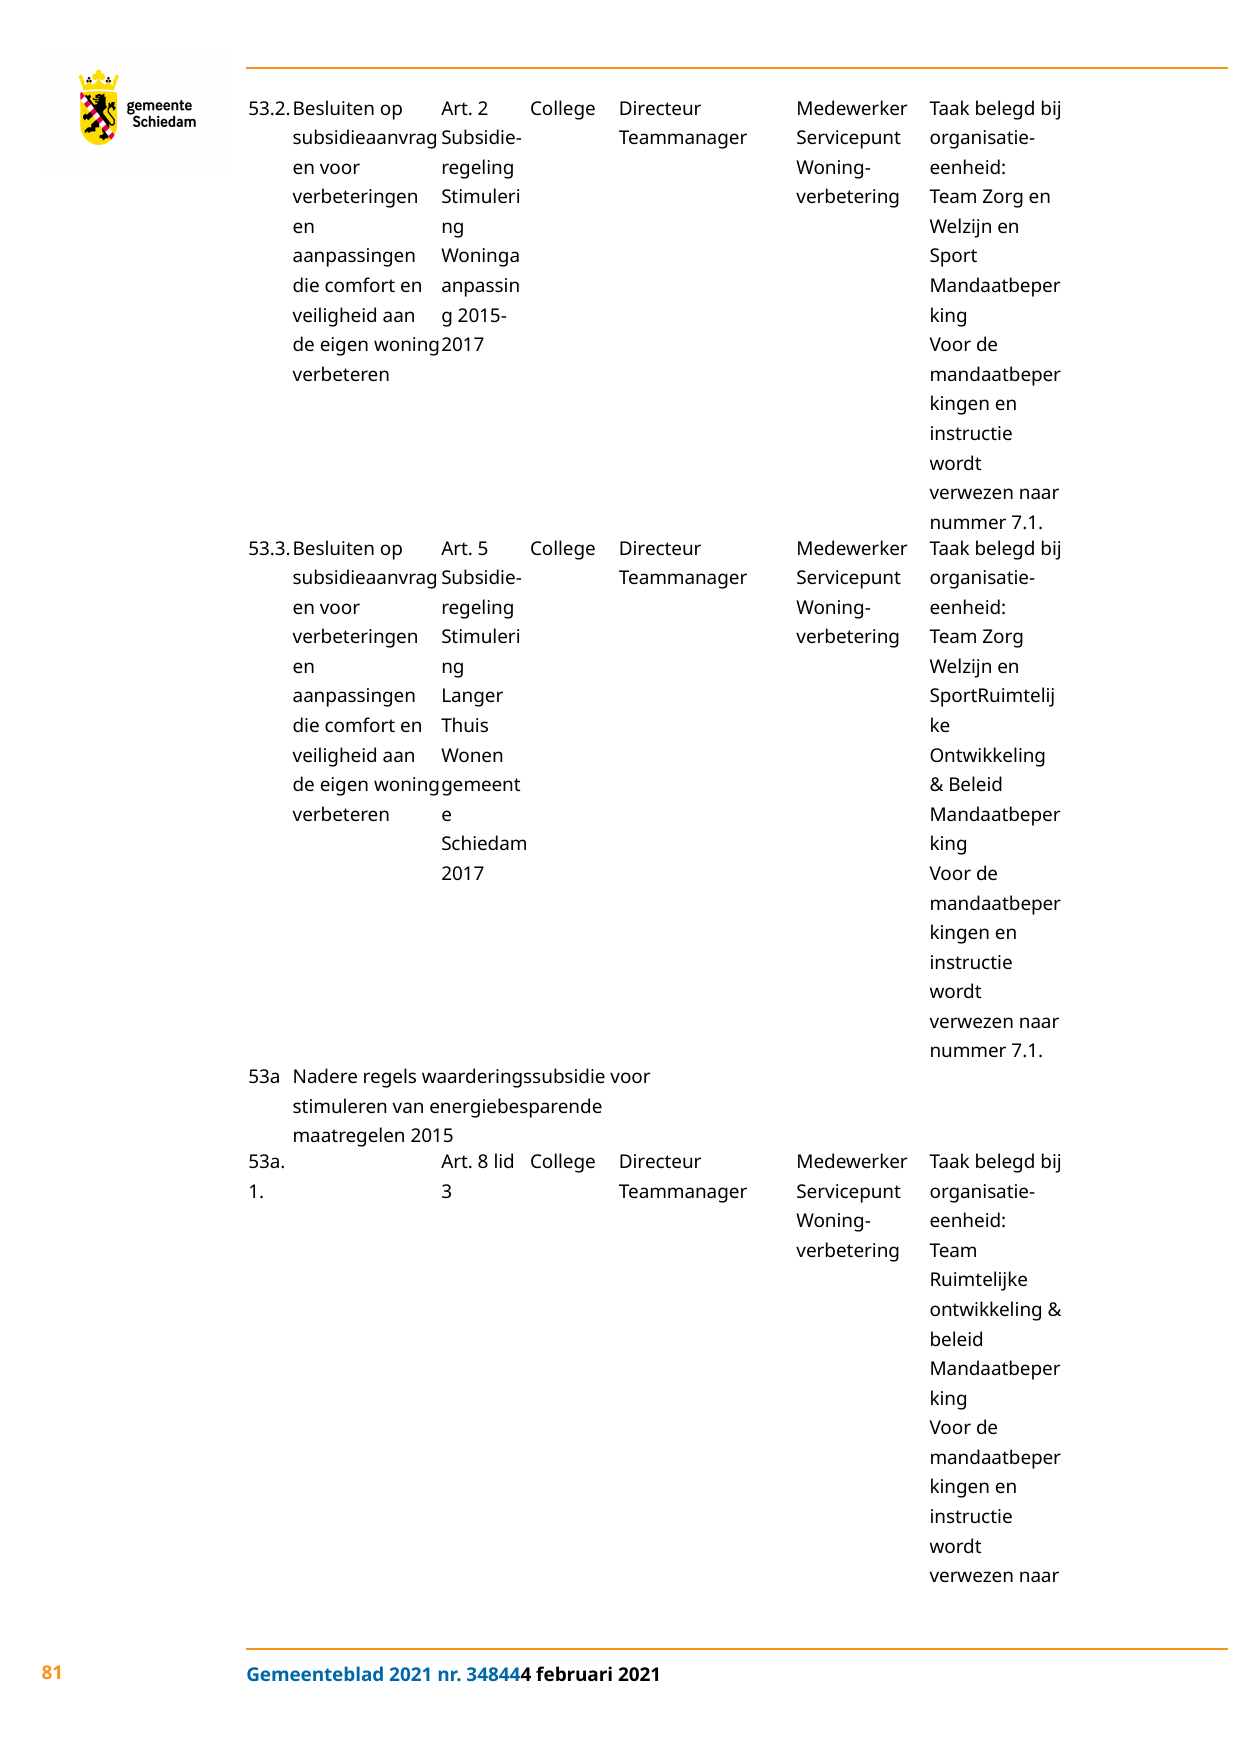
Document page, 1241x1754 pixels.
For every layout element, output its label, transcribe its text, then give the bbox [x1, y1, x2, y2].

picture [41, 47, 231, 172]
table_cell Directeur Teammanager [619, 95, 796, 535]
table_cell Besluiten op subsidieaanvragen voor verbeteringen en aanpassingen die comfort en veiligheid aan de eigen woning verbeteren [293, 95, 441, 535]
table_cell Taak belegd bij organisatie-eenheid: Team Ruimtelijke ontwikkeling & beleid Mandaatbeperking Voor de mandaatbeperkingen en instructie wordt verwezen naar [929, 1148, 1063, 1588]
table_cell 53.3. [248, 535, 292, 1063]
table_cell 53a [248, 1063, 292, 1148]
table_cell Directeur Teammanager [619, 1148, 796, 1588]
table_cell [974, 1063, 1107, 1148]
table_cell Nadere regels waarderingssubsidie voor stimuleren van energiebesparende maatregelen 2015 [293, 1063, 663, 1148]
table_cell Taak belegd bij organisatie-eenheid: Team Zorg Welzijn en SportRuimtelijke Ontwikkeling & Beleid Mandaatbeperking Voor de mandaatbeperkingen en instructie wordt verwezen naar nummer 7.1. [929, 535, 1063, 1063]
table_cell 53a.1. [248, 1148, 292, 1588]
table_cell College [530, 535, 619, 1063]
table_cell [841, 1063, 974, 1148]
table_cell Medewerker Servicepunt Woning-verbetering [796, 535, 929, 1063]
table_cell Art. 2 Subsidie-regeling Stimulering Woningaanpassing 2015-2017 [441, 95, 530, 535]
table_cell Directeur Teammanager [619, 535, 796, 1063]
table_cell College [530, 1148, 619, 1588]
table_cell Art. 8 lid 3 [441, 1148, 530, 1588]
table_cell Medewerker Servicepunt Woning-verbetering [796, 95, 929, 535]
table_cell [708, 1063, 841, 1148]
table_cell Taak belegd bij organisatie-eenheid: Team Zorg en Welzijn en Sport Mandaatbeperking Voor de mandaatbeperkingen en instructie wordt verwezen naar nummer 7.1. [929, 95, 1063, 535]
table_cell [663, 1063, 707, 1148]
table_cell Medewerker Servicepunt Woning-verbetering [796, 1148, 929, 1588]
table_cell 53.2. [248, 95, 292, 535]
table_cell College [530, 95, 619, 535]
table_cell Art. 5 Subsidie-regeling Stimulering Langer Thuis Wonen gemeente Schiedam 2017 [441, 535, 530, 1063]
table_cell Besluiten op subsidieaanvragen voor verbeteringen en aanpassingen die comfort en veiligheid aan de eigen woning verbeteren [293, 535, 441, 1063]
table_cell [293, 1148, 441, 1588]
